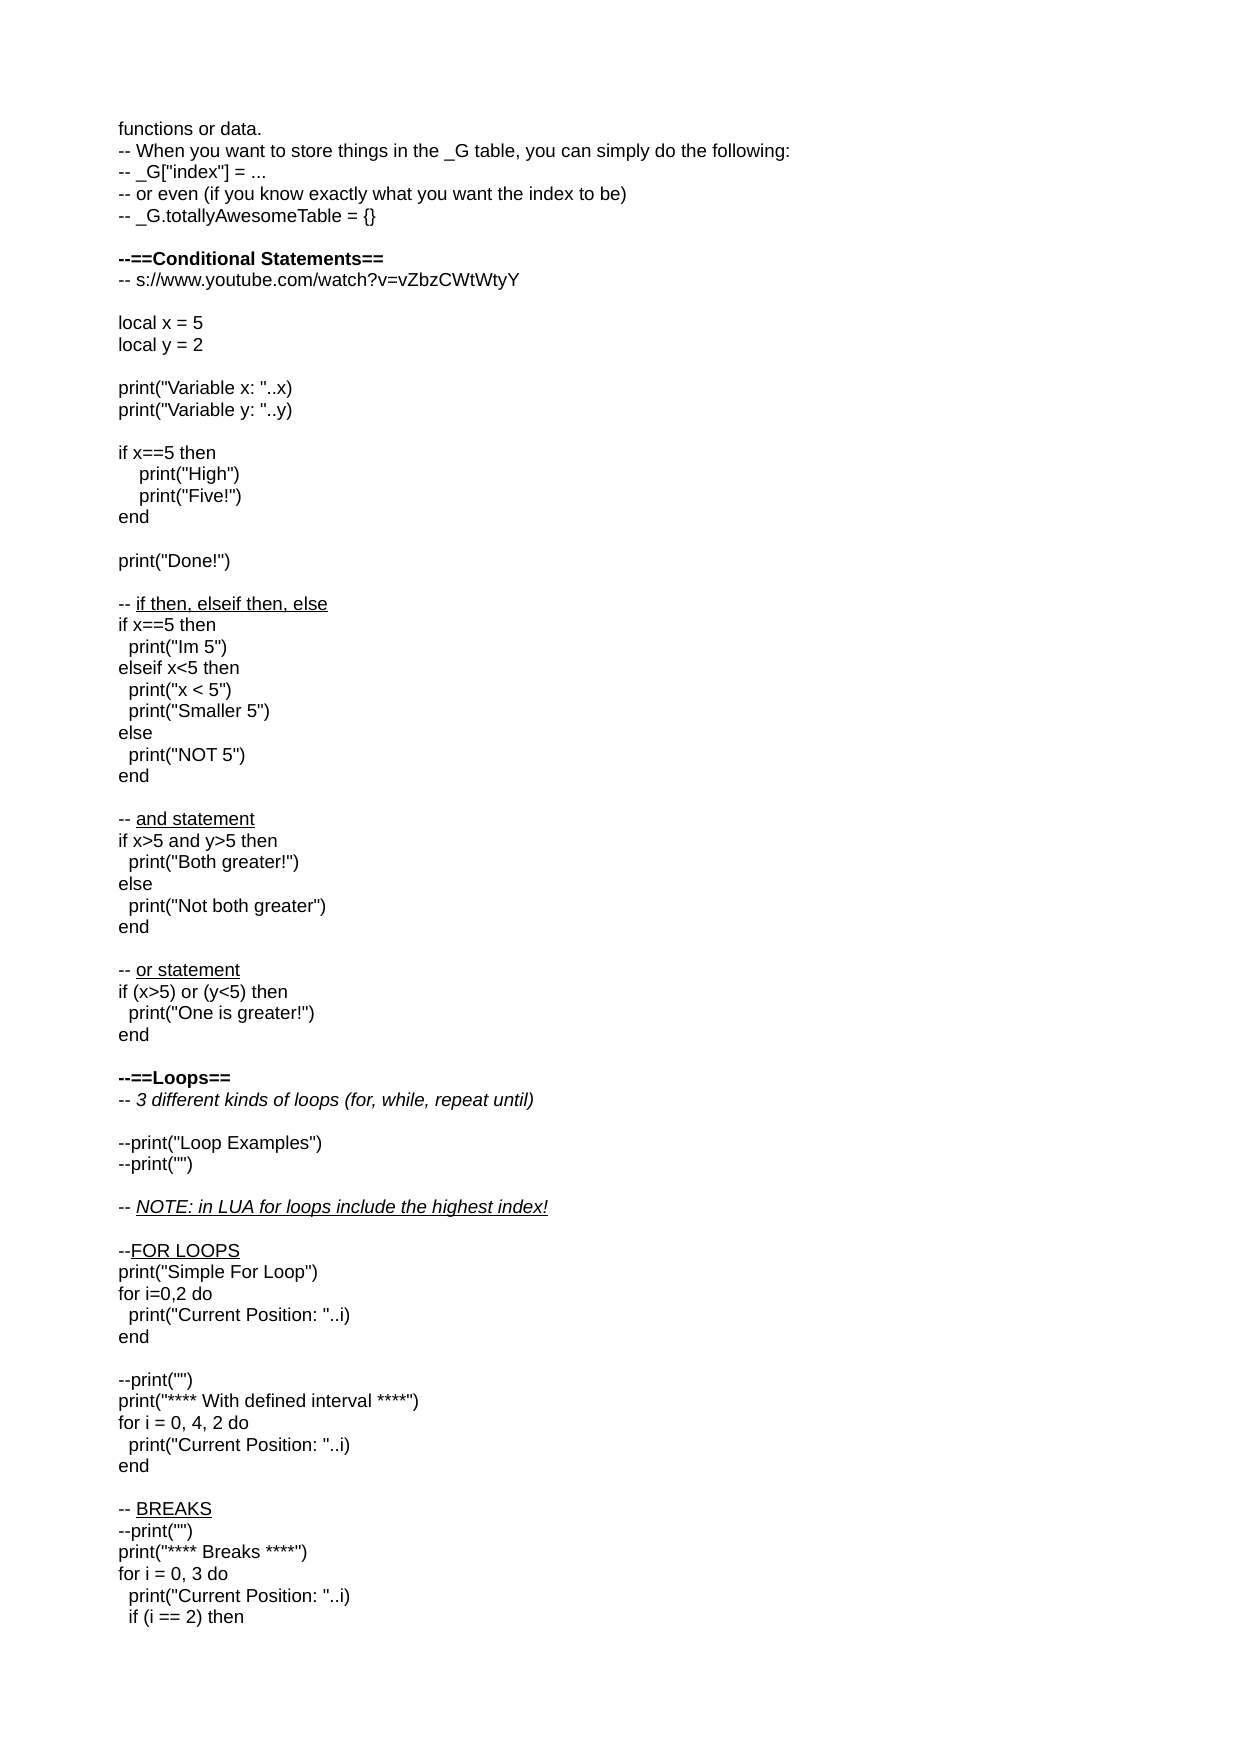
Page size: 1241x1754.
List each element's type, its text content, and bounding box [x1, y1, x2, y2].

text --==Conditional Statements== -- s://www.youtube.com/watch?v=vZbzCWtWtyY local x = 5 local y = 2 print("Variable x: "..x) print("Variable y: "..y) if x==5 then print("High") print("Five!") end print("Done!") -- if then, elseif then, else if x==5 then print("Im 5") elseif x<5 then print("x < 5") print("Smaller 5") else print("NOT 5") end -- and statement if x>5 and y>5 then print("Both greater!") else print("Not both greater") end -- or statement if (x>5) or (y<5) then print("One is greater!") end [118, 247, 1122, 1045]
text --==Loops== -- 3 different kinds of loops (for, while, repeat until) --print("Loop Examples") --print("") -- NOTE: in LUA for loops include the highest index! [118, 1067, 1122, 1239]
text --FOR LOOPS print("Simple For Loop") for i=0,2 do print("Current Position: "..i) end --print("") print("**** With defined interval ****") for i = 0, 4, 2 do print("Current Position: "..i) end -- BREAKS --print("") print("**** Breaks ****") for i = 0, 3 do print("Current Position: "..i) if (i == 2) then [118, 1239, 1122, 1627]
text functions or data. -- When you want to store things in the _G table, you can simply do the following: -- _G["index"] = ... -- or even (if you know exactly what you want the index to be) -- _G.totallyAwesomeTable = {} [118, 118, 1122, 226]
